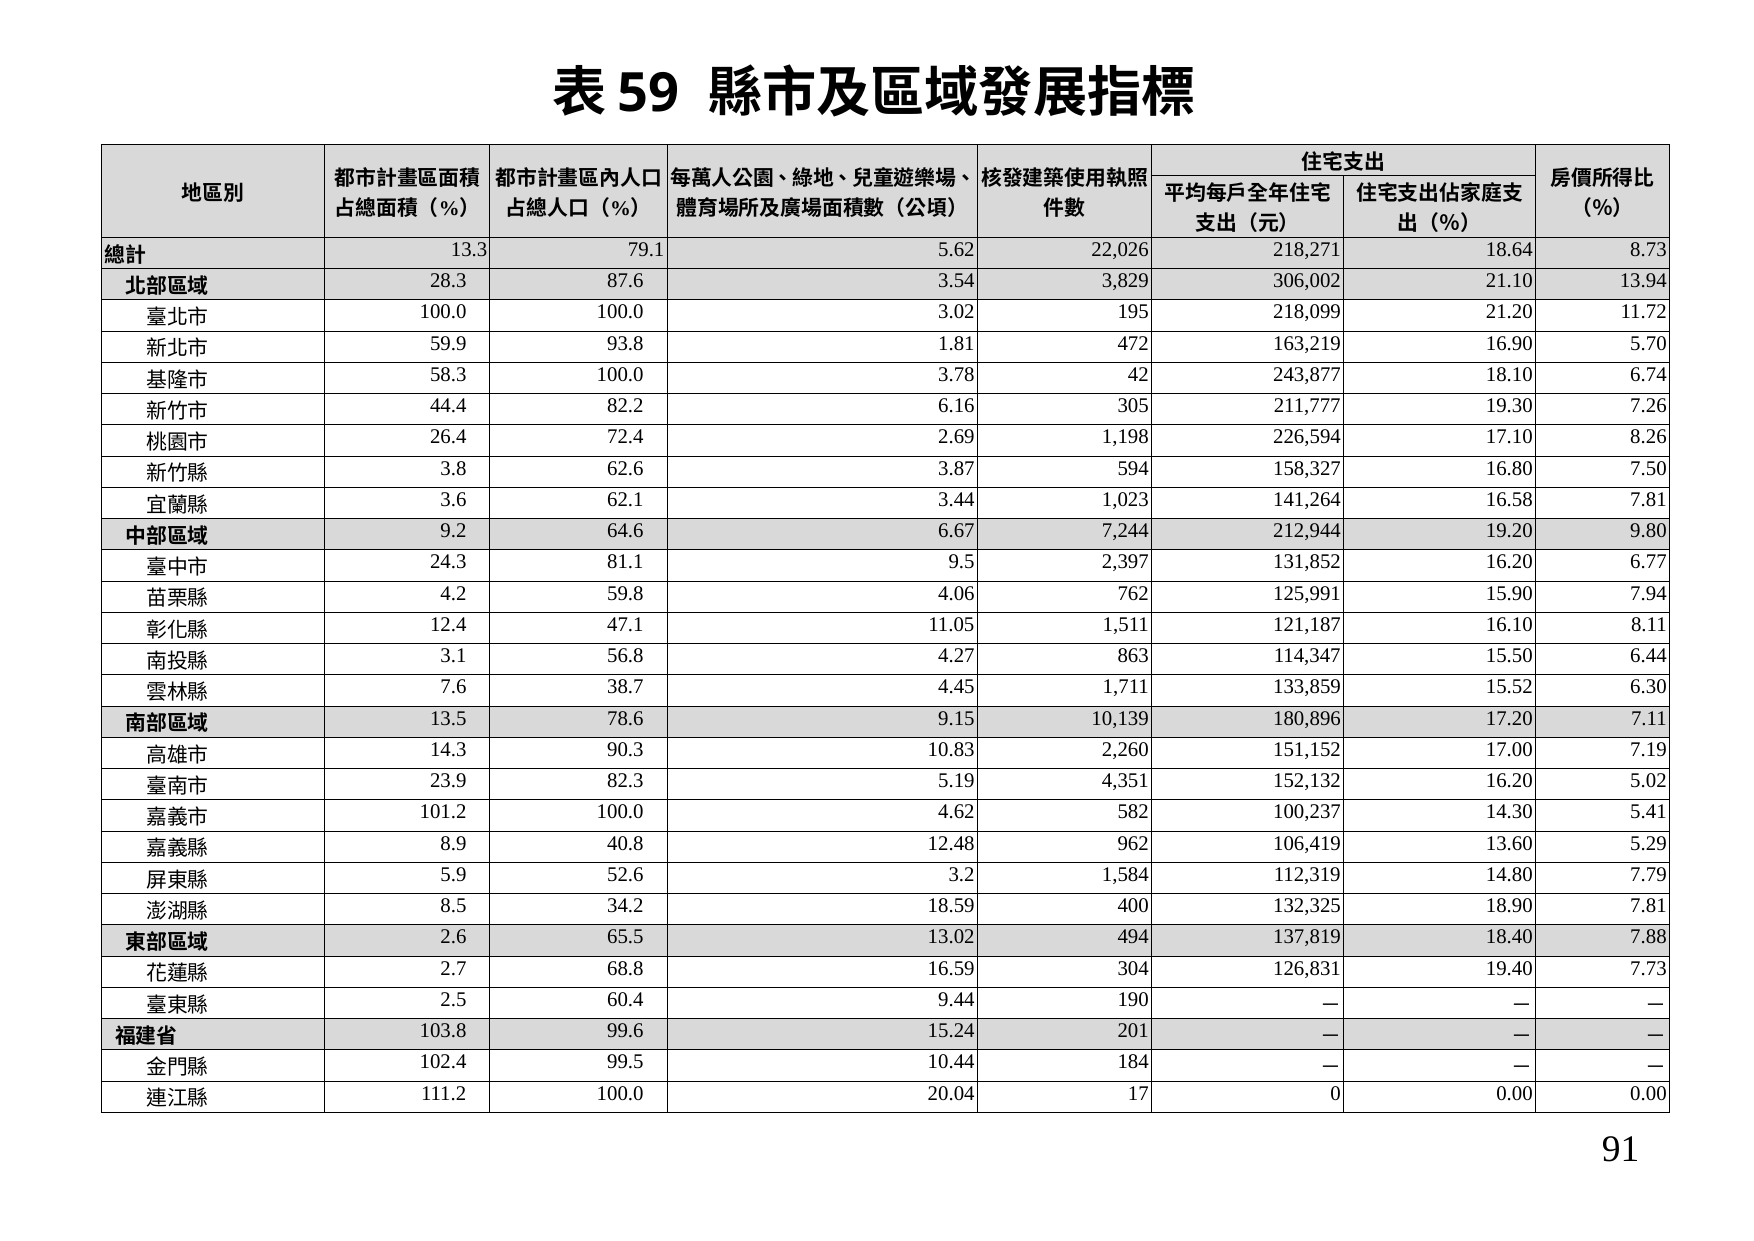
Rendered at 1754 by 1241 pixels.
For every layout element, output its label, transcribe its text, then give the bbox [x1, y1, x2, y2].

table_cell 99.6 [490, 1019, 667, 1049]
table_cell 82.3 [490, 769, 667, 799]
table_cell 18.90 [1344, 894, 1535, 924]
table_cell 7.11 [1536, 707, 1669, 737]
table_cell 68.8 [490, 957, 667, 987]
table_cell 屏東縣 [102, 863, 324, 893]
table_cell 8.5 [325, 894, 489, 924]
table_cell 5.29 [1536, 832, 1669, 862]
table_cell － [1344, 988, 1535, 1018]
table_cell － [1152, 988, 1343, 1018]
table_cell 762 [978, 582, 1151, 612]
table_cell 2.7 [325, 957, 489, 987]
table_cell 4,351 [978, 769, 1151, 799]
table_cell 21.10 [1344, 269, 1535, 299]
table_cell 4.27 [668, 644, 977, 674]
table_cell 8.9 [325, 832, 489, 862]
table_header 地區別 [102, 145, 324, 237]
table_cell 494 [978, 925, 1151, 956]
table_cell 3.8 [325, 457, 489, 487]
table_cell 10,139 [978, 707, 1151, 737]
table_cell 12.48 [668, 832, 977, 862]
table_cell 基隆市 [102, 363, 324, 393]
table_header 住宅支出 [1152, 145, 1535, 175]
table_cell 7.26 [1536, 394, 1669, 424]
table_cell 嘉義市 [102, 800, 324, 831]
table_cell 6.67 [668, 519, 977, 549]
table_cell 184 [978, 1050, 1151, 1081]
table_cell 180,896 [1152, 707, 1343, 737]
table_cell 4.45 [668, 675, 977, 706]
table_cell 金門縣 [102, 1050, 324, 1081]
table_cell 132,325 [1152, 894, 1343, 924]
table_cell 400 [978, 894, 1151, 924]
table_cell 14.3 [325, 738, 489, 768]
table_cell 1,584 [978, 863, 1151, 893]
table_cell 7.6 [325, 675, 489, 706]
table_cell 17 [978, 1082, 1151, 1112]
table_cell 65.5 [490, 925, 667, 956]
table_cell 7.94 [1536, 582, 1669, 612]
table_cell 13.3 [325, 238, 489, 268]
table_cell 305 [978, 394, 1151, 424]
table_cell 90.3 [490, 738, 667, 768]
table_cell 582 [978, 800, 1151, 831]
table_cell 2.69 [668, 425, 977, 456]
table_cell 64.6 [490, 519, 667, 549]
table_cell 28.3 [325, 269, 489, 299]
table_cell 15.90 [1344, 582, 1535, 612]
table_cell 6.77 [1536, 550, 1669, 581]
table_cell 3.2 [668, 863, 977, 893]
table_cell 93.8 [490, 332, 667, 362]
table_cell 福建省 [102, 1019, 324, 1049]
table_cell 1,023 [978, 488, 1151, 518]
table_header 房價所得比（％） [1536, 145, 1669, 237]
table_cell 4.62 [668, 800, 977, 831]
table_cell 7.19 [1536, 738, 1669, 768]
table_cell 15.24 [668, 1019, 977, 1049]
table_cell 16.59 [668, 957, 977, 987]
table_cell 21.20 [1344, 300, 1535, 331]
table_cell 彰化縣 [102, 613, 324, 643]
table_cell 137,819 [1152, 925, 1343, 956]
table_cell 243,877 [1152, 363, 1343, 393]
table_cell 3,829 [978, 269, 1151, 299]
table_cell 12.4 [325, 613, 489, 643]
table_cell 304 [978, 957, 1151, 987]
table_cell 141,264 [1152, 488, 1343, 518]
table_cell 13.5 [325, 707, 489, 737]
table_cell 56.8 [490, 644, 667, 674]
table_cell 59.8 [490, 582, 667, 612]
table_cell 11.72 [1536, 300, 1669, 331]
table_cell 81.1 [490, 550, 667, 581]
table_cell 10.44 [668, 1050, 977, 1081]
table_cell 13.60 [1344, 832, 1535, 862]
table_cell 106,419 [1152, 832, 1343, 862]
table_cell 131,852 [1152, 550, 1343, 581]
table_cell 新北市 [102, 332, 324, 362]
table_cell 190 [978, 988, 1151, 1018]
table_cell 99.5 [490, 1050, 667, 1081]
table_cell 嘉義縣 [102, 832, 324, 862]
table_cell 9.5 [668, 550, 977, 581]
table_cell 42 [978, 363, 1151, 393]
table_cell 100.0 [325, 300, 489, 331]
table_cell 苗栗縣 [102, 582, 324, 612]
table_cell 花蓮縣 [102, 957, 324, 987]
table_cell 19.20 [1344, 519, 1535, 549]
table_cell 1,511 [978, 613, 1151, 643]
table_cell 18.64 [1344, 238, 1535, 268]
table_cell 5.41 [1536, 800, 1669, 831]
table_cell 962 [978, 832, 1151, 862]
table_cell 7.81 [1536, 894, 1669, 924]
table_cell 連江縣 [102, 1082, 324, 1112]
table_cell 臺東縣 [102, 988, 324, 1018]
table_cell 34.2 [490, 894, 667, 924]
table_cell 8.73 [1536, 238, 1669, 268]
table_cell 306,002 [1152, 269, 1343, 299]
subtitle 表59 縣市及區域發展指標 [103, 32, 1639, 144]
table_cell 14.80 [1344, 863, 1535, 893]
table_cell 7.50 [1536, 457, 1669, 487]
table_cell 103.8 [325, 1019, 489, 1049]
table_cell 4.2 [325, 582, 489, 612]
table_cell 101.2 [325, 800, 489, 831]
table_header 每萬人公園、綠地、兒童遊樂場、體育場所及廣場面積數（公頃） [668, 145, 977, 237]
table_cell 152,132 [1152, 769, 1343, 799]
table_cell 78.6 [490, 707, 667, 737]
table_cell － [1536, 1050, 1669, 1081]
table_cell 58.3 [325, 363, 489, 393]
table_cell 1,711 [978, 675, 1151, 706]
table_cell 高雄市 [102, 738, 324, 768]
table_cell 3.87 [668, 457, 977, 487]
table_cell 2.5 [325, 988, 489, 1018]
table_cell 62.6 [490, 457, 667, 487]
table_cell 22,026 [978, 238, 1151, 268]
table_cell 臺南市 [102, 769, 324, 799]
table_cell 3.44 [668, 488, 977, 518]
table_cell 2.6 [325, 925, 489, 956]
table_cell 3.78 [668, 363, 977, 393]
table_cell 5.70 [1536, 332, 1669, 362]
table_header 核發建築使用執照件數 [978, 145, 1151, 237]
table_cell 38.7 [490, 675, 667, 706]
table_cell 北部區域 [102, 269, 324, 299]
table_cell 100,237 [1152, 800, 1343, 831]
table_cell 163,219 [1152, 332, 1343, 362]
table_cell 3.54 [668, 269, 977, 299]
table_cell 59.9 [325, 332, 489, 362]
table_cell 2,397 [978, 550, 1151, 581]
table_cell － [1152, 1050, 1343, 1081]
table_cell 18.59 [668, 894, 977, 924]
table_cell 9.15 [668, 707, 977, 737]
table_cell 南投縣 [102, 644, 324, 674]
table_header 都市計畫區內人口占總人口（%） [490, 145, 667, 237]
table_cell 7,244 [978, 519, 1151, 549]
table_cell 87.6 [490, 269, 667, 299]
table_cell 9.44 [668, 988, 977, 1018]
table_cell 7.79 [1536, 863, 1669, 893]
table_cell 新竹縣 [102, 457, 324, 487]
table_cell 臺中市 [102, 550, 324, 581]
table_cell 14.30 [1344, 800, 1535, 831]
table_cell 121,187 [1152, 613, 1343, 643]
table_cell 16.90 [1344, 332, 1535, 362]
table_cell 23.9 [325, 769, 489, 799]
table_cell 100.0 [490, 363, 667, 393]
table_cell 16.58 [1344, 488, 1535, 518]
table_cell 宜蘭縣 [102, 488, 324, 518]
table_cell 79.1 [490, 238, 667, 268]
table_cell 7.81 [1536, 488, 1669, 518]
table_cell 863 [978, 644, 1151, 674]
table_cell 201 [978, 1019, 1151, 1049]
table_cell 114,347 [1152, 644, 1343, 674]
table_cell 3.6 [325, 488, 489, 518]
table_cell 125,991 [1152, 582, 1343, 612]
table_cell 雲林縣 [102, 675, 324, 706]
table_cell 5.02 [1536, 769, 1669, 799]
table_cell 臺北市 [102, 300, 324, 331]
table_cell 52.6 [490, 863, 667, 893]
table_cell 新竹市 [102, 394, 324, 424]
table_cell 10.83 [668, 738, 977, 768]
table_cell 1,198 [978, 425, 1151, 456]
table_cell 11.05 [668, 613, 977, 643]
table_cell 3.02 [668, 300, 977, 331]
table_cell 16.80 [1344, 457, 1535, 487]
table_cell 26.4 [325, 425, 489, 456]
table_header 都市計畫區面積占總面積（%） [325, 145, 489, 237]
table_cell 62.1 [490, 488, 667, 518]
table_cell 9.2 [325, 519, 489, 549]
table_cell 0.00 [1344, 1082, 1535, 1112]
table_cell 6.30 [1536, 675, 1669, 706]
table_cell 6.44 [1536, 644, 1669, 674]
table_cell 19.30 [1344, 394, 1535, 424]
table_cell 平均每戶全年住宅支出（元） [1152, 176, 1343, 237]
table_cell 226,594 [1152, 425, 1343, 456]
table_cell 13.02 [668, 925, 977, 956]
table_cell 7.88 [1536, 925, 1669, 956]
table_cell 桃園市 [102, 425, 324, 456]
table_cell 7.73 [1536, 957, 1669, 987]
table_cell － [1536, 1019, 1669, 1049]
table_cell 44.4 [325, 394, 489, 424]
table_cell 133,859 [1152, 675, 1343, 706]
table_cell 72.4 [490, 425, 667, 456]
table_cell 住宅支出佔家庭支出（％） [1344, 176, 1535, 237]
table_cell 5.9 [325, 863, 489, 893]
table_cell 111.2 [325, 1082, 489, 1112]
table_cell 8.26 [1536, 425, 1669, 456]
table_cell 0 [1152, 1082, 1343, 1112]
table_cell 15.52 [1344, 675, 1535, 706]
table_cell 212,944 [1152, 519, 1343, 549]
table_cell 1.81 [668, 332, 977, 362]
table_cell 218,099 [1152, 300, 1343, 331]
table_cell 6.74 [1536, 363, 1669, 393]
table_cell 211,777 [1152, 394, 1343, 424]
table_cell 18.40 [1344, 925, 1535, 956]
table_cell 18.10 [1344, 363, 1535, 393]
table_cell 16.10 [1344, 613, 1535, 643]
table_cell 4.06 [668, 582, 977, 612]
table_cell 總計 [102, 238, 324, 268]
table_cell － [1344, 1019, 1535, 1049]
table_cell 17.10 [1344, 425, 1535, 456]
table_cell 19.40 [1344, 957, 1535, 987]
table_cell 102.4 [325, 1050, 489, 1081]
table_cell 472 [978, 332, 1151, 362]
table_cell 東部區域 [102, 925, 324, 956]
table_cell － [1344, 1050, 1535, 1081]
table_cell 82.2 [490, 394, 667, 424]
table_cell 47.1 [490, 613, 667, 643]
table_cell 南部區域 [102, 707, 324, 737]
table_cell 6.16 [668, 394, 977, 424]
table_cell 澎湖縣 [102, 894, 324, 924]
table_cell 158,327 [1152, 457, 1343, 487]
table_cell 13.94 [1536, 269, 1669, 299]
table_cell － [1536, 988, 1669, 1018]
table_cell 中部區域 [102, 519, 324, 549]
table_cell 126,831 [1152, 957, 1343, 987]
table_cell 112,319 [1152, 863, 1343, 893]
table_cell 218,271 [1152, 238, 1343, 268]
table_cell 15.50 [1344, 644, 1535, 674]
table_cell － [1152, 1019, 1343, 1049]
table_cell 5.62 [668, 238, 977, 268]
table_cell 17.20 [1344, 707, 1535, 737]
table_cell 40.8 [490, 832, 667, 862]
table_cell 24.3 [325, 550, 489, 581]
table_cell 17.00 [1344, 738, 1535, 768]
table_cell 100.0 [490, 1082, 667, 1112]
table_cell 2,260 [978, 738, 1151, 768]
table_cell 195 [978, 300, 1151, 331]
table_cell 100.0 [490, 300, 667, 331]
table_cell 16.20 [1344, 550, 1535, 581]
table_cell 100.0 [490, 800, 667, 831]
table_cell 0.00 [1536, 1082, 1669, 1112]
table_cell 20.04 [668, 1082, 977, 1112]
table_cell 16.20 [1344, 769, 1535, 799]
table_cell 151,152 [1152, 738, 1343, 768]
table_cell 594 [978, 457, 1151, 487]
table_cell 60.4 [490, 988, 667, 1018]
table_cell 3.1 [325, 644, 489, 674]
table_cell 8.11 [1536, 613, 1669, 643]
table_cell 9.80 [1536, 519, 1669, 549]
table_cell 5.19 [668, 769, 977, 799]
